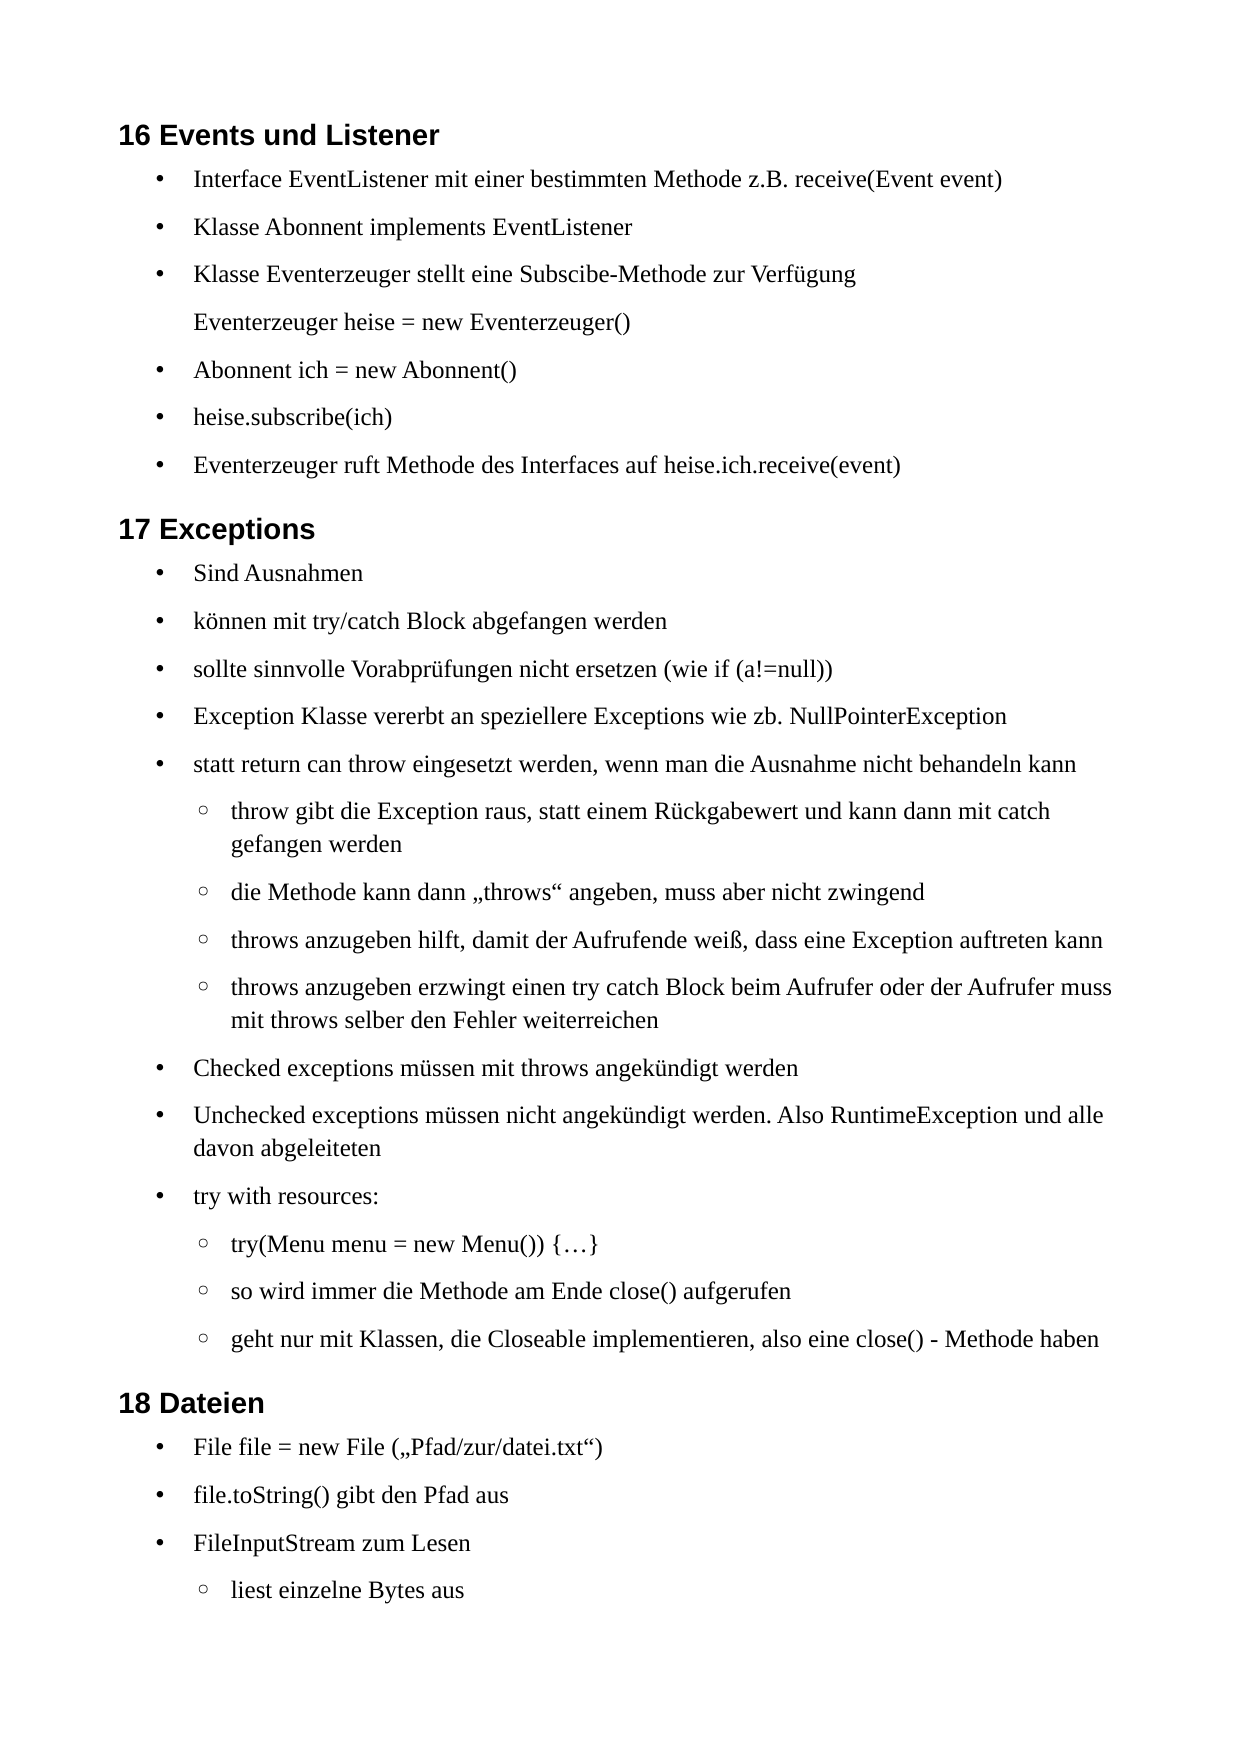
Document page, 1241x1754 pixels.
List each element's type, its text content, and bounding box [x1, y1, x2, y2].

list Klasse Abonnent implements EventListener [156, 212, 1122, 241]
list statt return can throw eingesetzt werden, wenn man die Ausnahme nicht behandeln kann [156, 749, 1122, 778]
list try(Menu menu = new Menu()) {…} [193, 1229, 1122, 1257]
list Abonnent ich = new Abonnent() [156, 355, 1122, 383]
list Eventerzeuger ruft Methode des Interfaces auf heise.ich.receive(event) [156, 450, 1122, 479]
list File file = new File („Pfad/zur/datei.txt“) [156, 1432, 1122, 1461]
list throw gibt die Exception raus, statt einem Rückgabewert und kann dann mit catch gefangen werden [193, 796, 1122, 858]
list geht nur mit Klassen, die Closeable implementieren, also eine close() - Methode haben [193, 1324, 1122, 1353]
subtitle 16 Events und Listener [118, 118, 1122, 152]
list Klasse Eventerzeuger stellt eine Subscibe-Methode zur Verfügung [156, 259, 1122, 288]
list Interface EventListener mit einer bestimmten Methode z.B. receive(Event event) [156, 164, 1122, 193]
list Sind Ausnahmen [156, 558, 1122, 587]
subtitle 18 Dateien [118, 1386, 1122, 1420]
list Eventerzeuger heise = new Eventerzeuger() [156, 307, 1122, 336]
subtitle 17 Exceptions [118, 512, 1122, 546]
list throws anzugeben erzwingt einen try catch Block beim Aufrufer oder der Aufrufer muss mit throws selber den Fehler weiterreichen [193, 972, 1122, 1034]
list können mit try/catch Block abgefangen werden [156, 606, 1122, 635]
list throws anzugeben hilft, damit der Aufrufende weiß, dass eine Exception auftreten kann [193, 925, 1122, 953]
list Exception Klasse vererbt an speziellere Exceptions wie zb. NullPointerException [156, 701, 1122, 730]
list liest einzelne Bytes aus [193, 1575, 1122, 1604]
list so wird immer die Methode am Ende close() aufgerufen [193, 1276, 1122, 1305]
list Checked exceptions müssen mit throws angekündigt werden [156, 1053, 1122, 1082]
list try with resources: [156, 1181, 1122, 1210]
list heise.subscribe(ich) [156, 402, 1122, 431]
list FileInputStream zum Lesen [156, 1528, 1122, 1556]
list sollte sinnvolle Vorabprüfungen nicht ersetzen (wie if (a!=null)) [156, 654, 1122, 682]
list die Methode kann dann „throws“ angeben, muss aber nicht zwingend [193, 877, 1122, 906]
list file.toString() gibt den Pfad aus [156, 1480, 1122, 1509]
list Unchecked exceptions müssen nicht angekündigt werden. Also RuntimeException und alle davon abgeleiteten [156, 1101, 1122, 1162]
